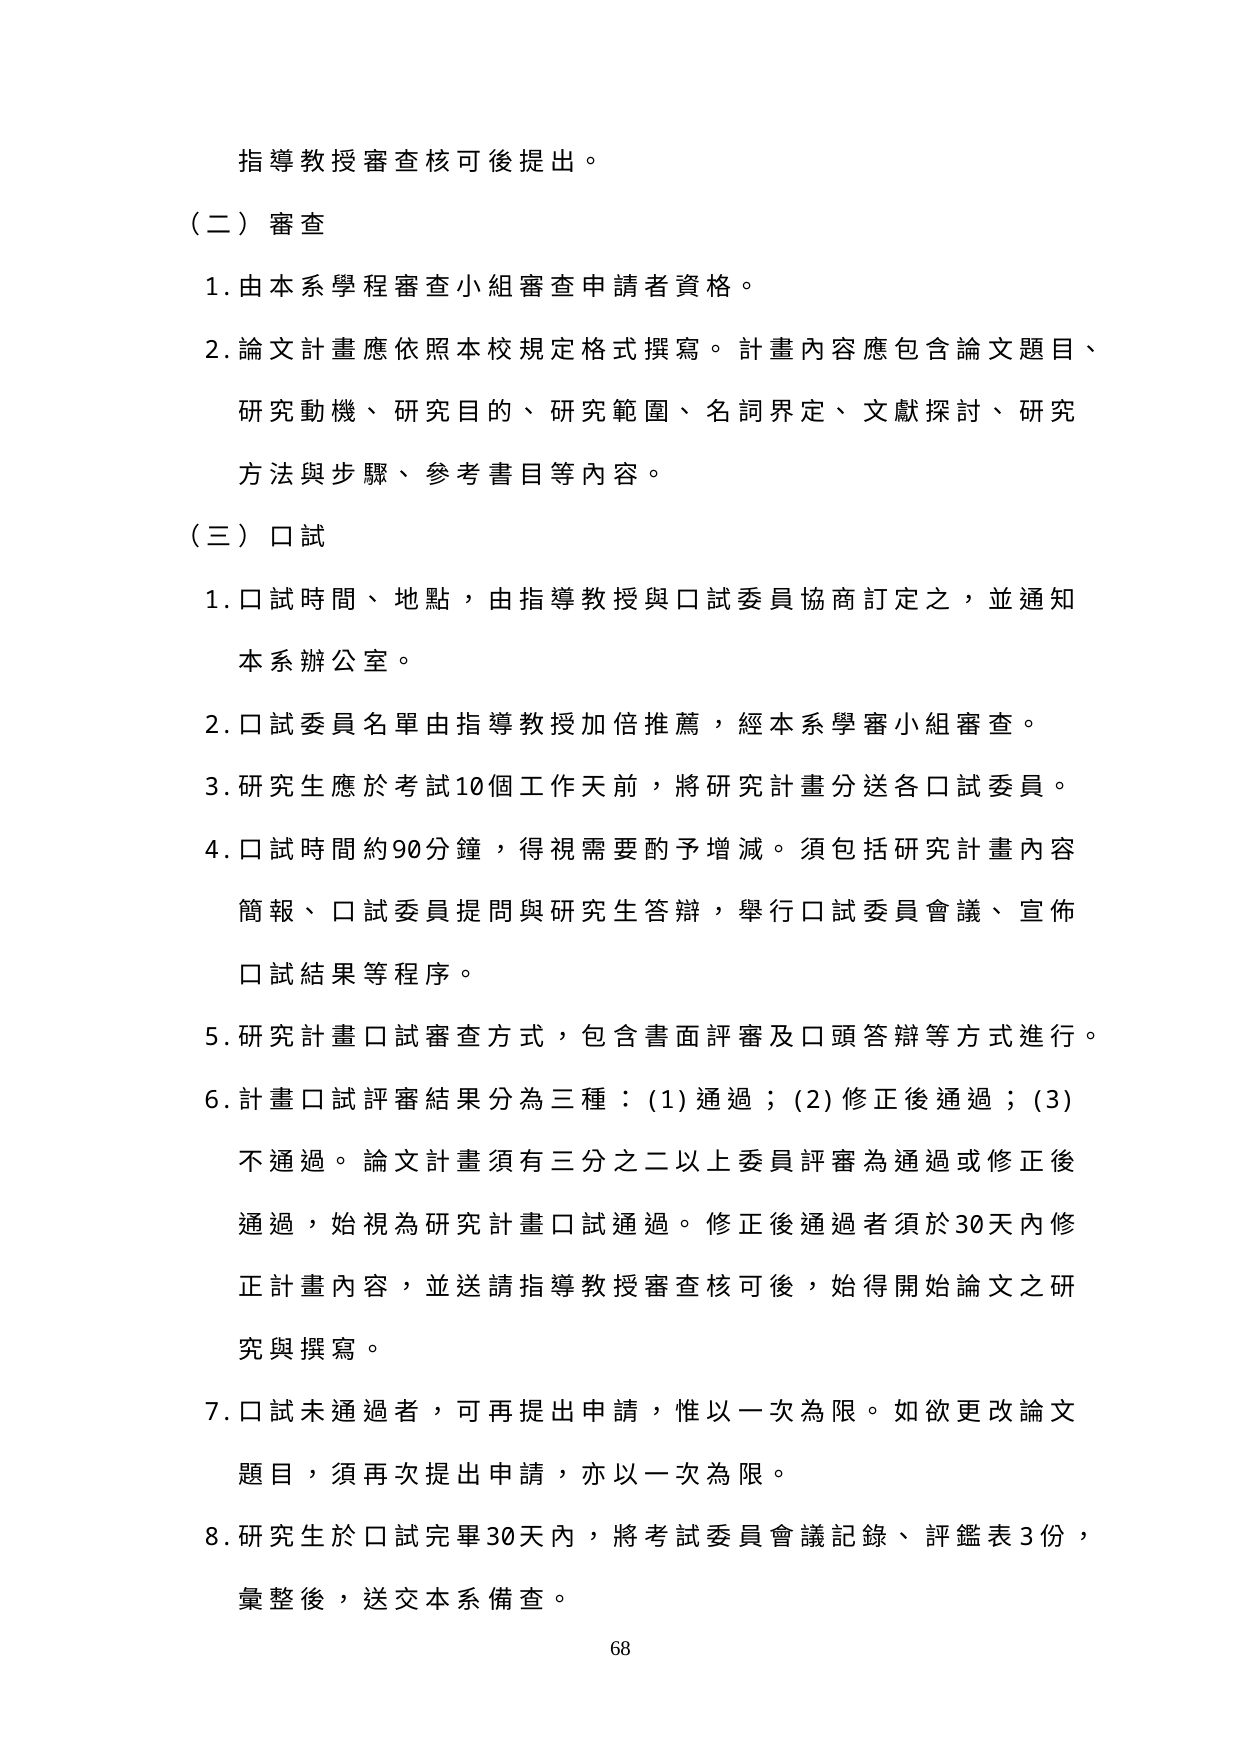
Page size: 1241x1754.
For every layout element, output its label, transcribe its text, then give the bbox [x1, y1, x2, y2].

text （二）審查 [151, 181, 1089, 243]
text 8.研究生於口試完畢30天內，將考試委員會議記錄、評鑑表3份，彙整後，送交本系備查。 [201, 1493, 1089, 1618]
text 1.口試時間、地點，由指導教授與口試委員協商訂定之，並通知本系辦公室。 [201, 556, 1089, 681]
text 7.口試未通過者，可再提出申請，惟以一次為限。如欲更改論文題目，須再次提出申請，亦以一次為限。 [201, 1368, 1089, 1493]
text 6.計畫口試評審結果分為三種：(1)通過；(2)修正後通過；(3)不通過。論文計畫須有三分之二以上委員評審為通過或修正後通過，始視為研究計畫口試通過。修正後通過者須於30天內修正計畫內容，並送請指導教授審查核可後，始得開始論文之研究與撰寫。 [201, 1056, 1089, 1368]
text 1.由本系學程審查小組審查申請者資格。 [151, 243, 1089, 306]
text 指導教授審查核可後提出。 [208, 118, 1089, 181]
text 5.研究計畫口試審查方式，包含書面評審及口頭答辯等方式進行。 [151, 993, 1089, 1056]
text 4.口試時間約90分鐘，得視需要酌予增減。須包括研究計畫內容簡報、口試委員提問與研究生答辯，舉行口試委員會議、宣佈口試結果等程序。 [201, 806, 1089, 993]
text （三）口試 [151, 493, 1089, 556]
text 3.研究生應於考試10個工作天前，將研究計畫分送各口試委員。 [201, 743, 1089, 806]
text 2.口試委員名單由指導教授加倍推薦，經本系學審小組審查。 [201, 681, 1089, 743]
text 2.論文計畫應依照本校規定格式撰寫。計畫內容應包含論文題目、研究動機、研究目的、研究範圍、名詞界定、文獻探討、研究方法與步驟、參考書目等內容。 [201, 306, 1089, 493]
